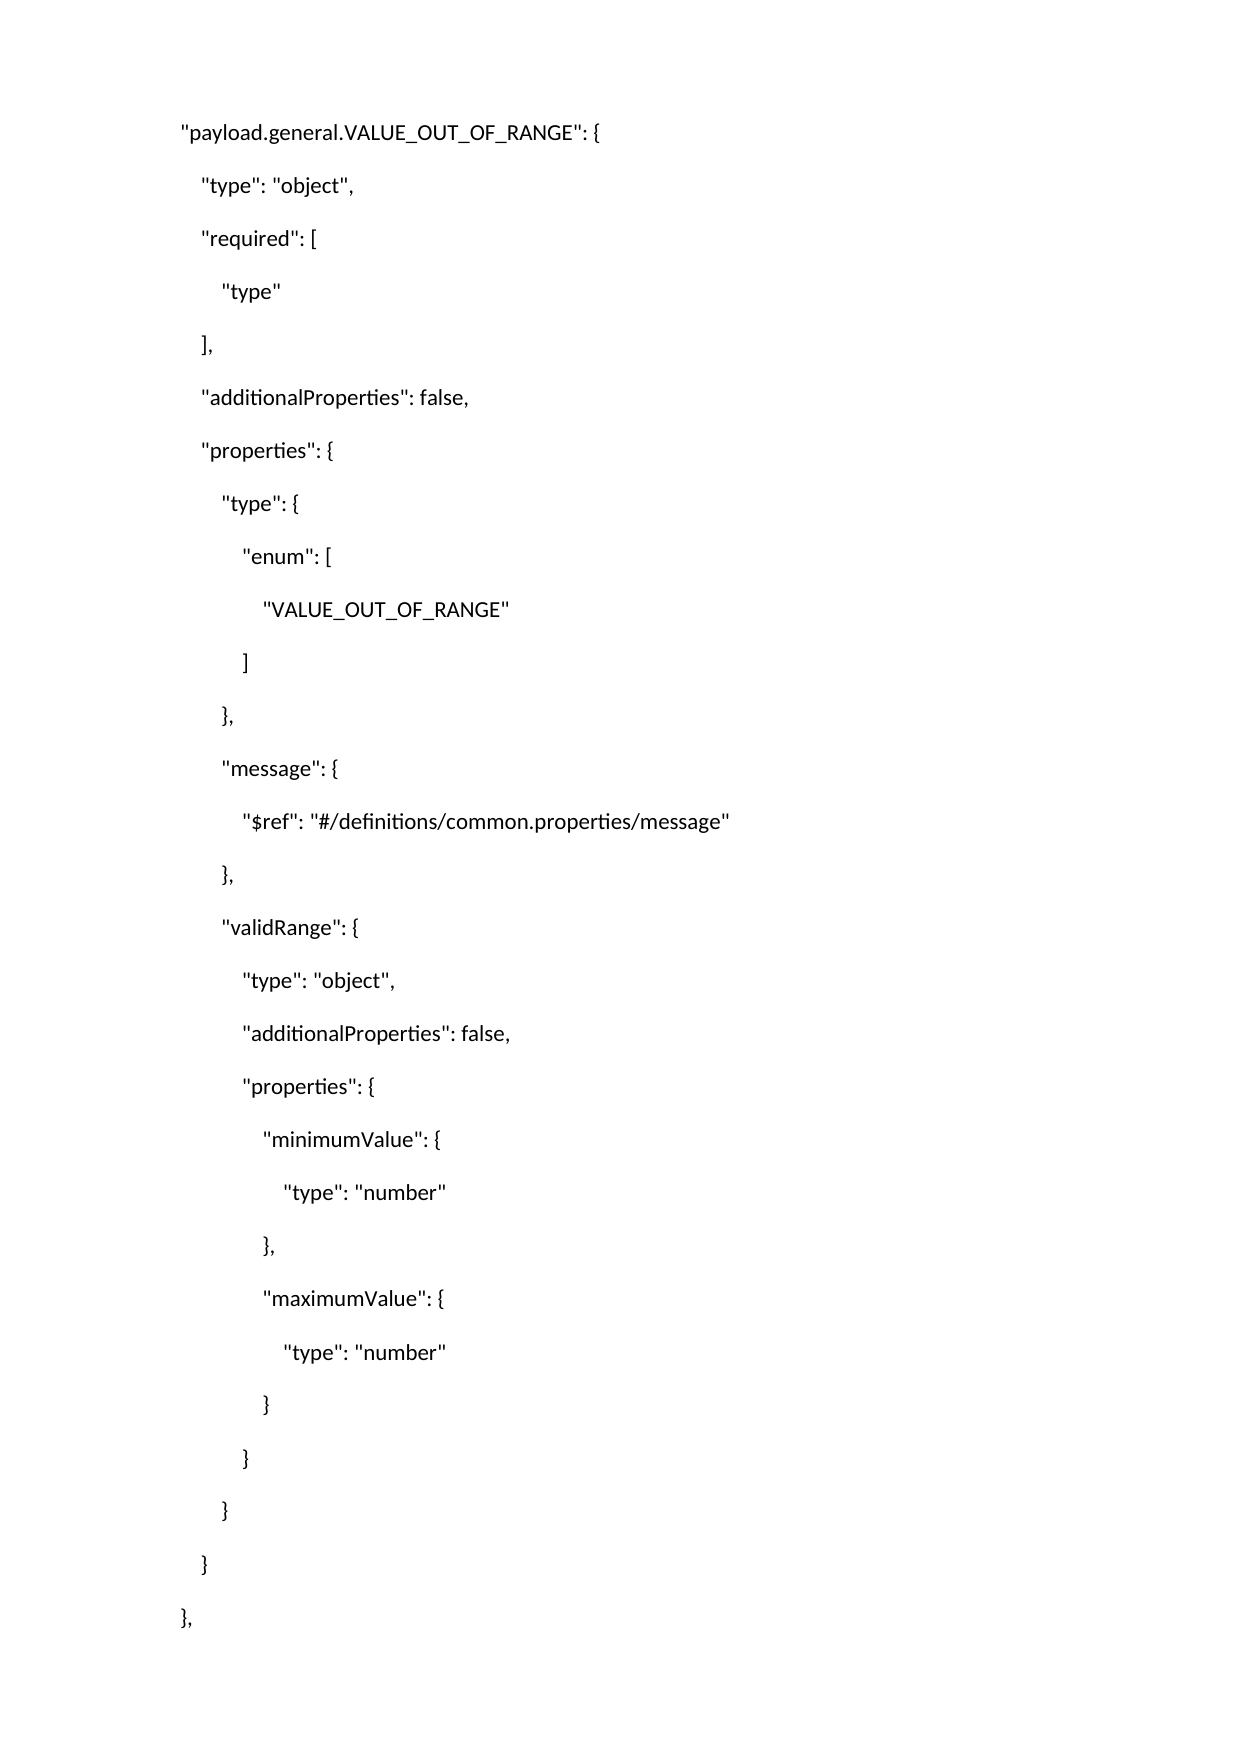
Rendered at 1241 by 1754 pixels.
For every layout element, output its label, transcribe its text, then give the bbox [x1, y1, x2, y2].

text "properties": { [118, 436, 1122, 464]
text } [118, 1391, 1122, 1419]
text }, [118, 1232, 1122, 1259]
text "type": "object", [118, 171, 1122, 199]
text "additionalProperties": false, [118, 1019, 1122, 1047]
text "VALUE_OUT_OF_RANGE" [118, 595, 1122, 623]
text "validRange": { [118, 913, 1122, 941]
text } [118, 1497, 1122, 1525]
text ] [118, 648, 1122, 676]
text "$ref": "#/definitions/common.properties/message" [118, 807, 1122, 835]
text }, [118, 701, 1122, 729]
text "type": "number" [118, 1178, 1122, 1207]
text "type": { [118, 489, 1122, 517]
text } [118, 1550, 1122, 1578]
text "payload.general.VALUE_OUT_OF_RANGE": { [118, 118, 1122, 146]
text "type": "object", [118, 966, 1122, 994]
text "type": "number" [118, 1338, 1122, 1366]
text ], [118, 330, 1122, 358]
text "required": [ [118, 224, 1122, 252]
text "properties": { [118, 1072, 1122, 1101]
text "message": { [118, 754, 1122, 782]
text "additionalProperties": false, [118, 383, 1122, 411]
text "enum": [ [118, 542, 1122, 570]
text } [118, 1444, 1122, 1472]
text "minimumValue": { [118, 1126, 1122, 1153]
text "maximumValue": { [118, 1284, 1122, 1313]
text }, [118, 860, 1122, 888]
text }, [118, 1603, 1122, 1631]
text "type" [118, 277, 1122, 305]
